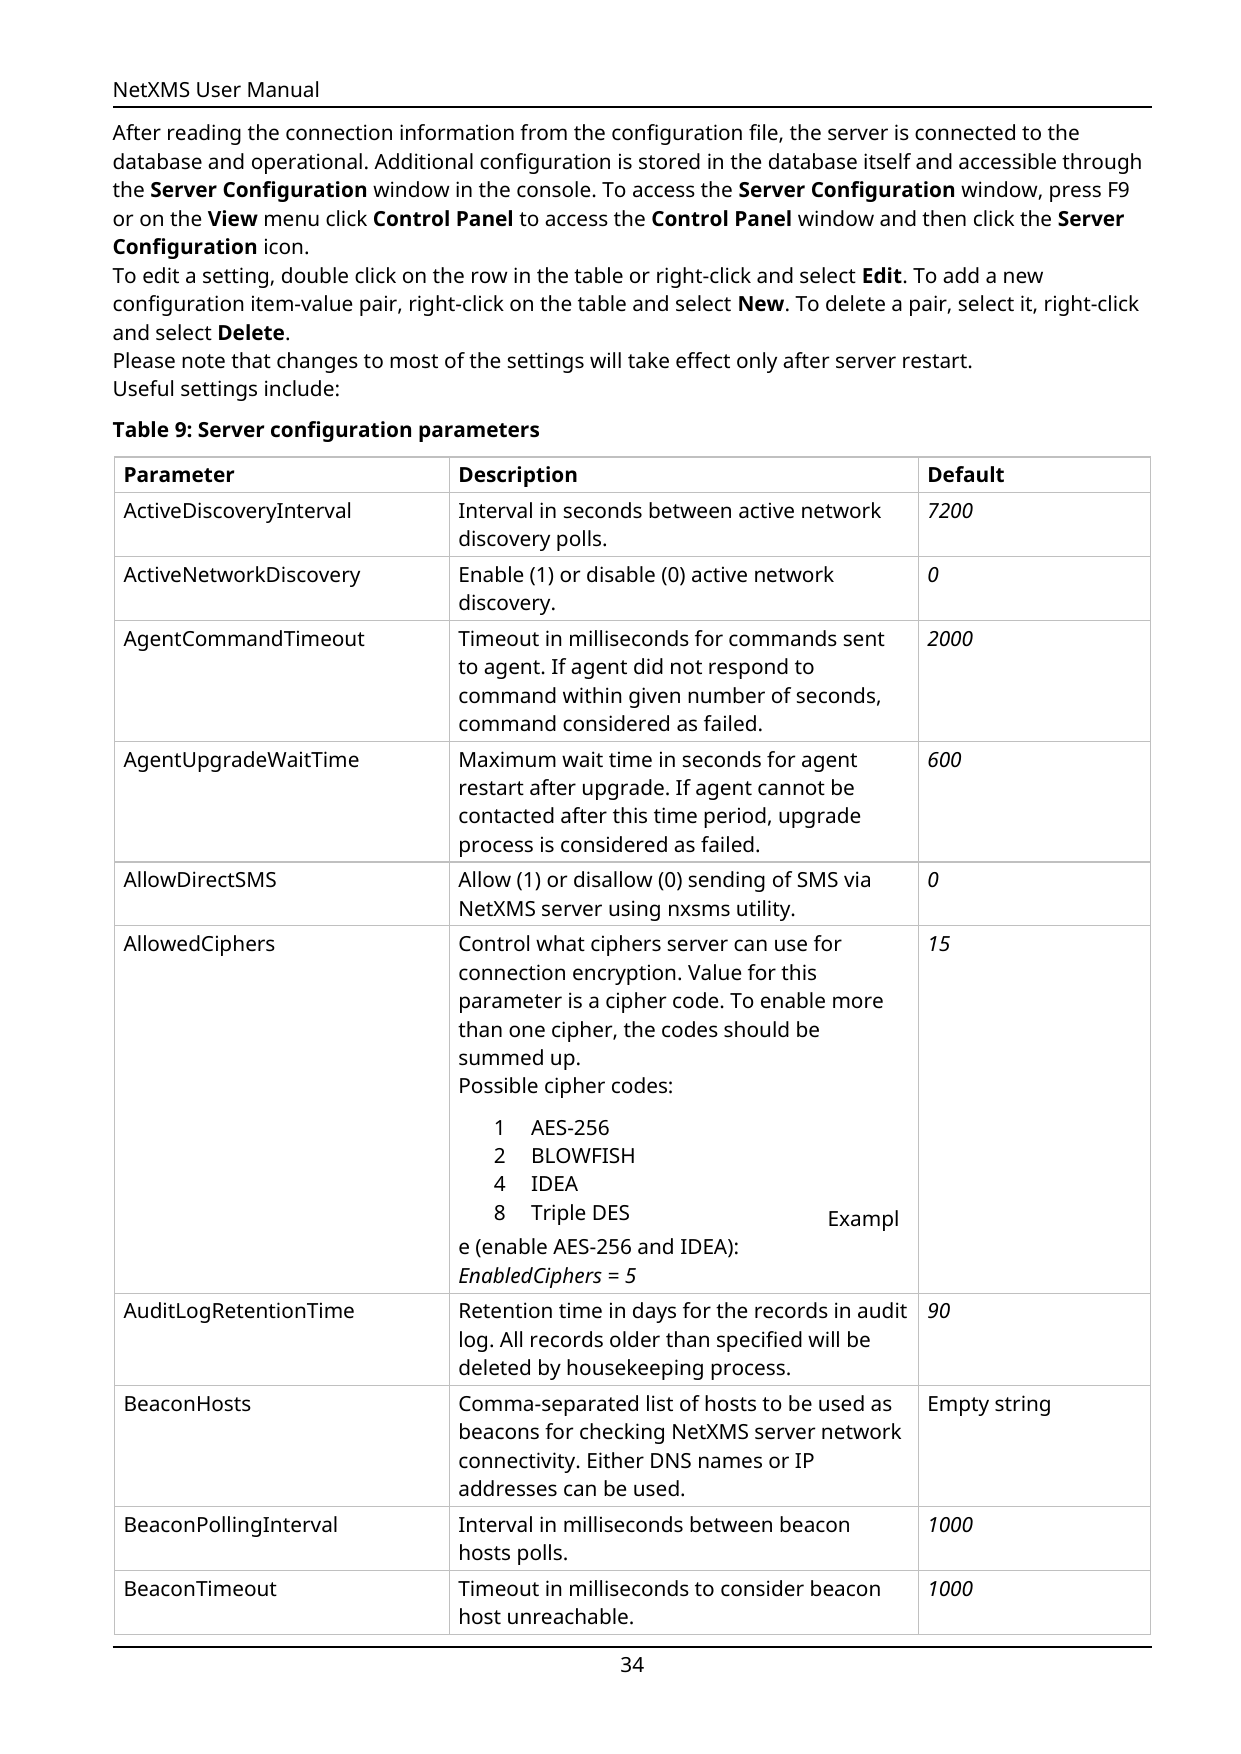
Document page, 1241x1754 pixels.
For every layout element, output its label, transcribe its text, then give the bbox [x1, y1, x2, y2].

table_cell Timeout in milliseconds for commands sent to agent. If agent did not respond to command within given number of seconds, command considered as failed. [450, 621, 918, 741]
table_cell AllowDirectSMS [115, 863, 449, 925]
text After reading the connection information from the configuration file, the server is connected to the database and operational. Additional configuration is stored in the database itself and accessible through the Server Configuration window in the console. To access the Server Configuration window, press F9 or on the View menu click Control Panel to access the Control Panel window and then click the Server Configuration icon. [112, 118, 1152, 261]
table_header Default [919, 458, 1150, 492]
table_header Parameter [115, 458, 449, 492]
table_cell 7200 [919, 493, 1150, 556]
table_cell 4 [482, 1170, 519, 1198]
table_cell IDEA [520, 1170, 827, 1198]
table_cell Empty string [919, 1386, 1150, 1506]
text Please note that changes to most of the settings will take effect only after server restart. [112, 346, 1152, 374]
table_cell Enable (1) or disable (0) active network discovery. [450, 557, 918, 620]
table_cell Maximum wait time in seconds for agent restart after upgrade. If agent cannot be contacted after this time period, upgrade process is considered as failed. [450, 742, 918, 861]
table_header 1 [482, 1113, 519, 1141]
table_cell 1000 [919, 1571, 1150, 1633]
table_cell Allow (1) or disallow (0) sending of SMS via NetXMS server using nxsms utility. [450, 863, 918, 925]
table_cell 15 [919, 926, 1150, 1292]
table_cell Timeout in milliseconds to consider beacon host unreachable. [450, 1571, 918, 1633]
table_cell AgentUpgradeWaitTime [115, 742, 449, 861]
table_cell Interval in seconds between active network discovery polls. [450, 493, 918, 556]
table_cell AgentCommandTimeout [115, 621, 449, 741]
table_header AES-256 [520, 1113, 827, 1141]
table_cell 600 [919, 742, 1150, 861]
table_cell 90 [919, 1294, 1150, 1385]
table_header Description [450, 458, 918, 492]
table_cell BLOWFISH [520, 1141, 827, 1169]
table_cell Control what ciphers server can use for connection encryption. Value for this parameter is a cipher code. To enable more than one cipher, the codes should be summed up. Possible cipher codes: Example (enable AES-256 and IDEA): EnabledCiphers = 5 [450, 926, 918, 1292]
text Useful settings include: [112, 374, 1152, 403]
table_cell Comma-separated list of hosts to be used as beacons for checking NetXMS server network connectivity. Either DNS names or IP addresses can be used. [450, 1386, 918, 1506]
table_cell 0 [919, 863, 1150, 925]
table_cell BeaconTimeout [115, 1571, 449, 1633]
table_cell Triple DES [520, 1198, 827, 1226]
table_cell 0 [919, 557, 1150, 620]
text Table 9: Server configuration parameters [112, 415, 1152, 444]
table_cell Retention time in days for the records in audit log. All records older than specified will be deleted by housekeeping process. [450, 1294, 918, 1385]
text To edit a setting, double click on the row in the table or right-click and select Edit. To add a new configuration item-value pair, right-click on the table and select New. To delete a pair, select it, right-click and select Delete. [112, 261, 1152, 346]
table_cell AllowedCiphers [115, 926, 449, 1292]
table_cell Interval in milliseconds between beacon hosts polls. [450, 1507, 918, 1569]
table_cell 1000 [919, 1507, 1150, 1569]
table_cell 2000 [919, 621, 1150, 741]
table_cell ActiveNetworkDiscovery [115, 557, 449, 620]
table_cell AuditLogRetentionTime [115, 1294, 449, 1385]
table_cell BeaconPollingInterval [115, 1507, 449, 1569]
table_cell BeaconHosts [115, 1386, 449, 1506]
table_cell ActiveDiscoveryInterval [115, 493, 449, 556]
table_cell 8 [482, 1198, 519, 1226]
table_cell 2 [482, 1141, 519, 1169]
